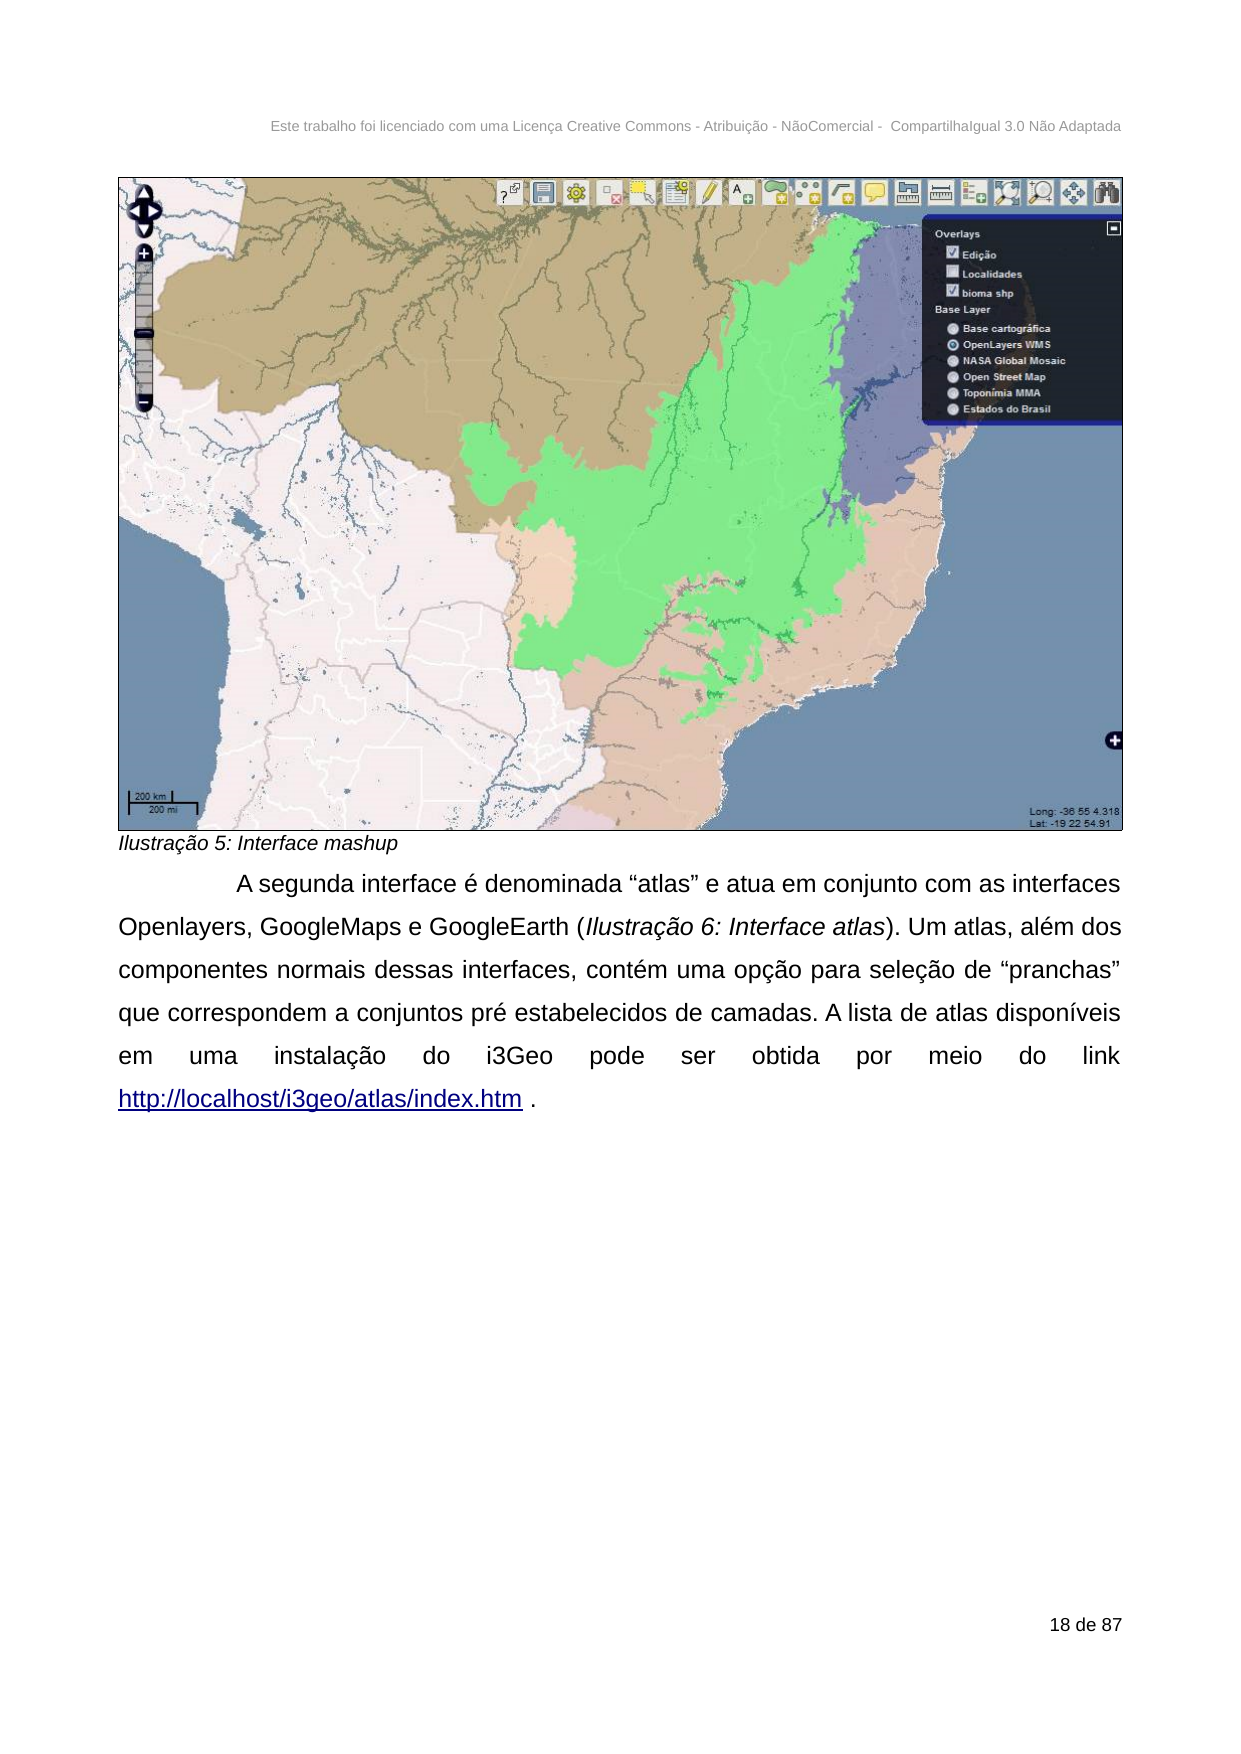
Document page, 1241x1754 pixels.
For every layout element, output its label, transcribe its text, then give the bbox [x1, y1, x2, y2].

text Ilustração 5: Interface mashup [118, 831, 1122, 854]
text [118, 164, 1122, 177]
picture [119, 178, 1122, 830]
text A segunda interface é denominada “atlas” e atua em conjunto com as interfaces Openlayers, GoogleMaps e GoogleEarth (Ilustração 6: Interface atlas). Um atlas, além dos componentes normais dessas interfaces, contém uma opção para seleção de “pranchas” que correspondem a conjuntos pré estabelecidos de camadas. A lista de atlas disponíveis em uma instalação do i3Geo pode ser obtida por meio do link http://localhost/i3geo/atlas/index.htm . [118, 854, 1122, 1113]
